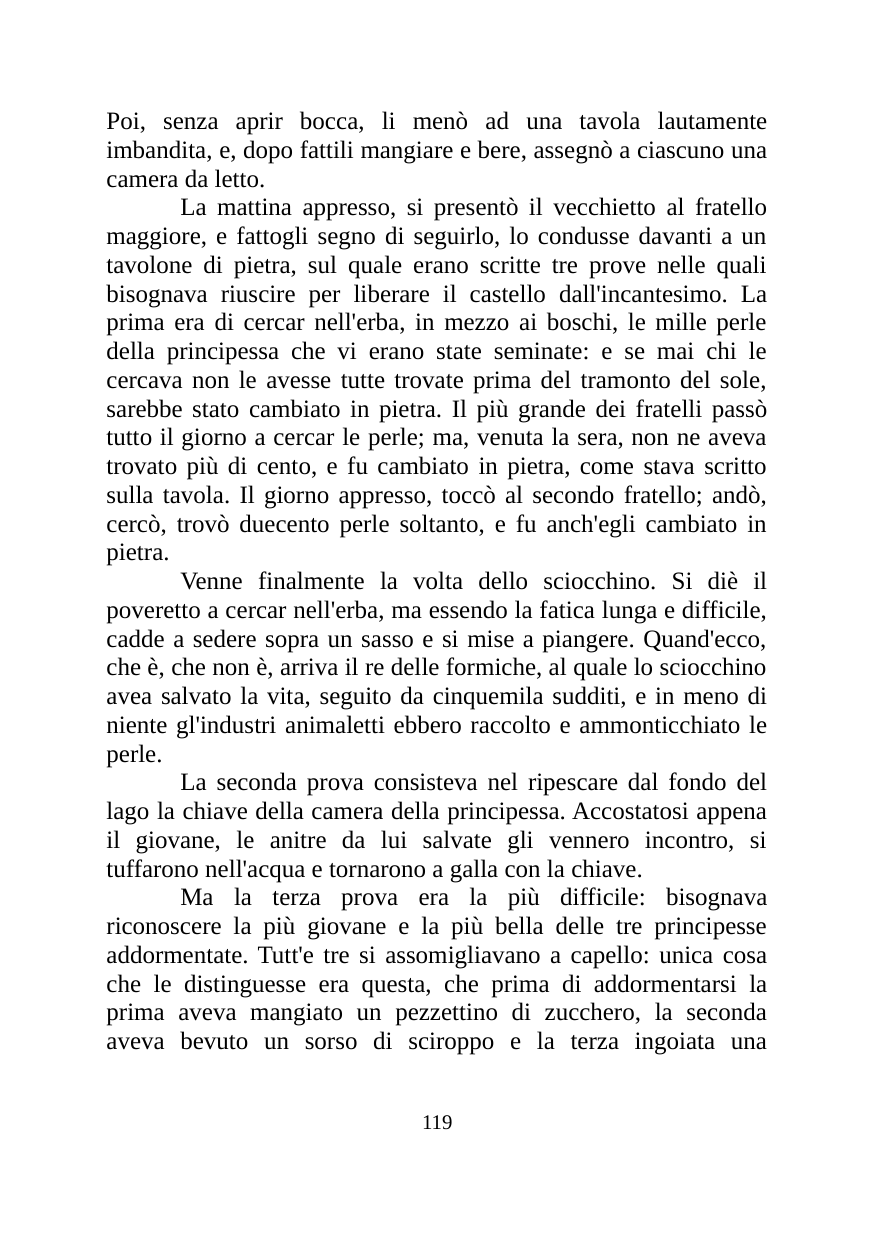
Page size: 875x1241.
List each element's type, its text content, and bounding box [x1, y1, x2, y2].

text La seconda prova consisteva nel ripescare dal fondo del lago la chiave della camera della principessa. Accostatosi appena il giovane, le anitre da lui salvate gli vennero incontro, si tuffarono nell'acqua e tornarono a galla con la chiave. [106, 767, 768, 882]
text Poi, senza aprir bocca, li menò ad una tavola lautamente imbandita, e, dopo fattili mangiare e bere, assegnò a ciascuno una camera da letto. [106, 106, 768, 192]
text Venne finalmente la volta dello sciocchino. Si diè il poveretto a cercar nell'erba, ma essendo la fatica lunga e difficile, cadde a sedere sopra un sasso e si mise a piangere. Quand'ecco, che è, che non è, arriva il re delle formiche, al quale lo sciocchino avea salvato la vita, seguito da cinquemila sudditi, e in meno di niente gl'industri animaletti ebbero raccolto e ammonticchiato le perle. [106, 566, 768, 767]
text La mattina appresso, si presentò il vecchietto al fratello maggiore, e fattogli segno di seguirlo, lo condusse davanti a un tavolone di pietra, sul quale erano scritte tre prove nelle quali bisognava riuscire per liberare il castello dall'incantesimo. La prima era di cercar nell'erba, in mezzo ai boschi, le mille perle della principessa che vi erano state seminate: e se mai chi le cercava non le avesse tutte trovate prima del tramonto del sole, sarebbe stato cambiato in pietra. Il più grande dei fratelli passò tutto il giorno a cercar le perle; ma, venuta la sera, non ne aveva trovato più di cento, e fu cambiato in pietra, come stava scritto sulla tavola. Il giorno appresso, toccò al secondo fratello; andò, cercò, trovò duecento perle soltanto, e fu anch'egli cambiato in pietra. [106, 192, 768, 566]
text Ma la terza prova era la più difficile: bisognava riconoscere la più giovane e la più bella delle tre principesse addormentate. Tutt'e tre si assomigliavano a capello: unica cosa che le distinguesse era questa, che prima di addormentarsi la prima aveva mangiato un pezzettino di zucchero, la seconda aveva bevuto un sorso di sciroppo e la terza ingoiata una [106, 882, 768, 1055]
